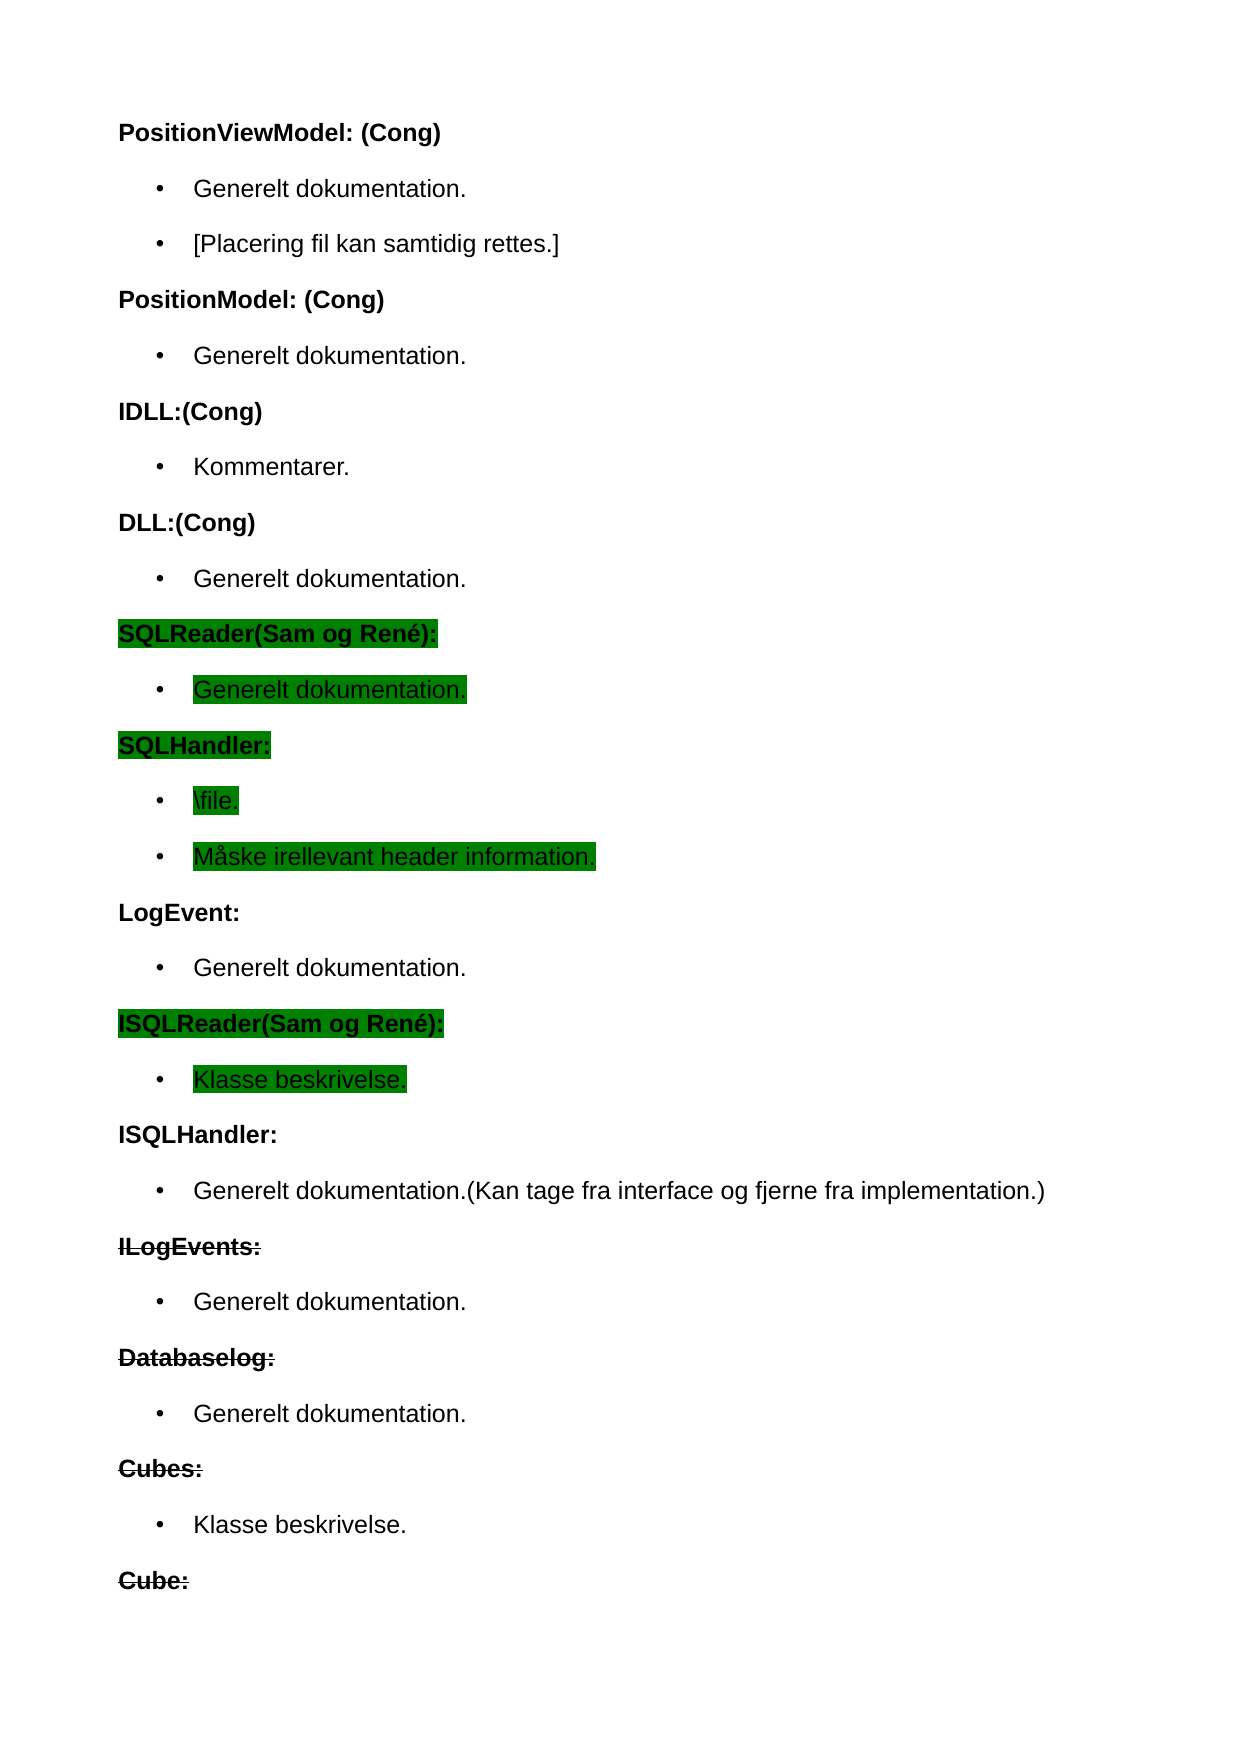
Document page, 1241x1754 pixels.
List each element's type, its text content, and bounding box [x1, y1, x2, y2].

text Databaselog: [118, 1343, 1122, 1372]
text DLL:(Cong) [118, 508, 1122, 537]
text Cubes: [118, 1454, 1122, 1483]
list Generelt dokumentation. [156, 1287, 1122, 1316]
text ISQLReader(Sam og René): [118, 1009, 1122, 1038]
list Kommentarer. [156, 452, 1122, 481]
list Generelt dokumentation. [156, 953, 1122, 982]
text PositionModel: (Cong) [118, 285, 1122, 314]
list Generelt dokumentation.(Kan tage fra interface og fjerne fra implementation.) [156, 1176, 1122, 1205]
text IDLL:(Cong) [118, 397, 1122, 425]
list Klasse beskrivelse. [156, 1065, 1122, 1093]
text ISQLHandler: [118, 1120, 1122, 1149]
list Generelt dokumentation. [156, 675, 1122, 704]
list [Placering fil kan samtidig rettes.] [156, 229, 1122, 258]
list Generelt dokumentation. [156, 563, 1122, 592]
text LogEvent: [118, 898, 1122, 926]
list Generelt dokumentation. [156, 341, 1122, 370]
list Generelt dokumentation. [156, 174, 1122, 203]
list Klasse beskrivelse. [156, 1510, 1122, 1539]
text ILogEvents: [118, 1232, 1122, 1261]
list Måske irellevant header information. [156, 842, 1122, 871]
list \file. [156, 786, 1122, 815]
text SQLReader(Sam og René): [118, 619, 1122, 648]
text Cube: [118, 1566, 1122, 1594]
text SQLHandler: [118, 731, 1122, 759]
list Generelt dokumentation. [156, 1399, 1122, 1428]
text PositionViewModel: (Cong) [118, 118, 1122, 147]
